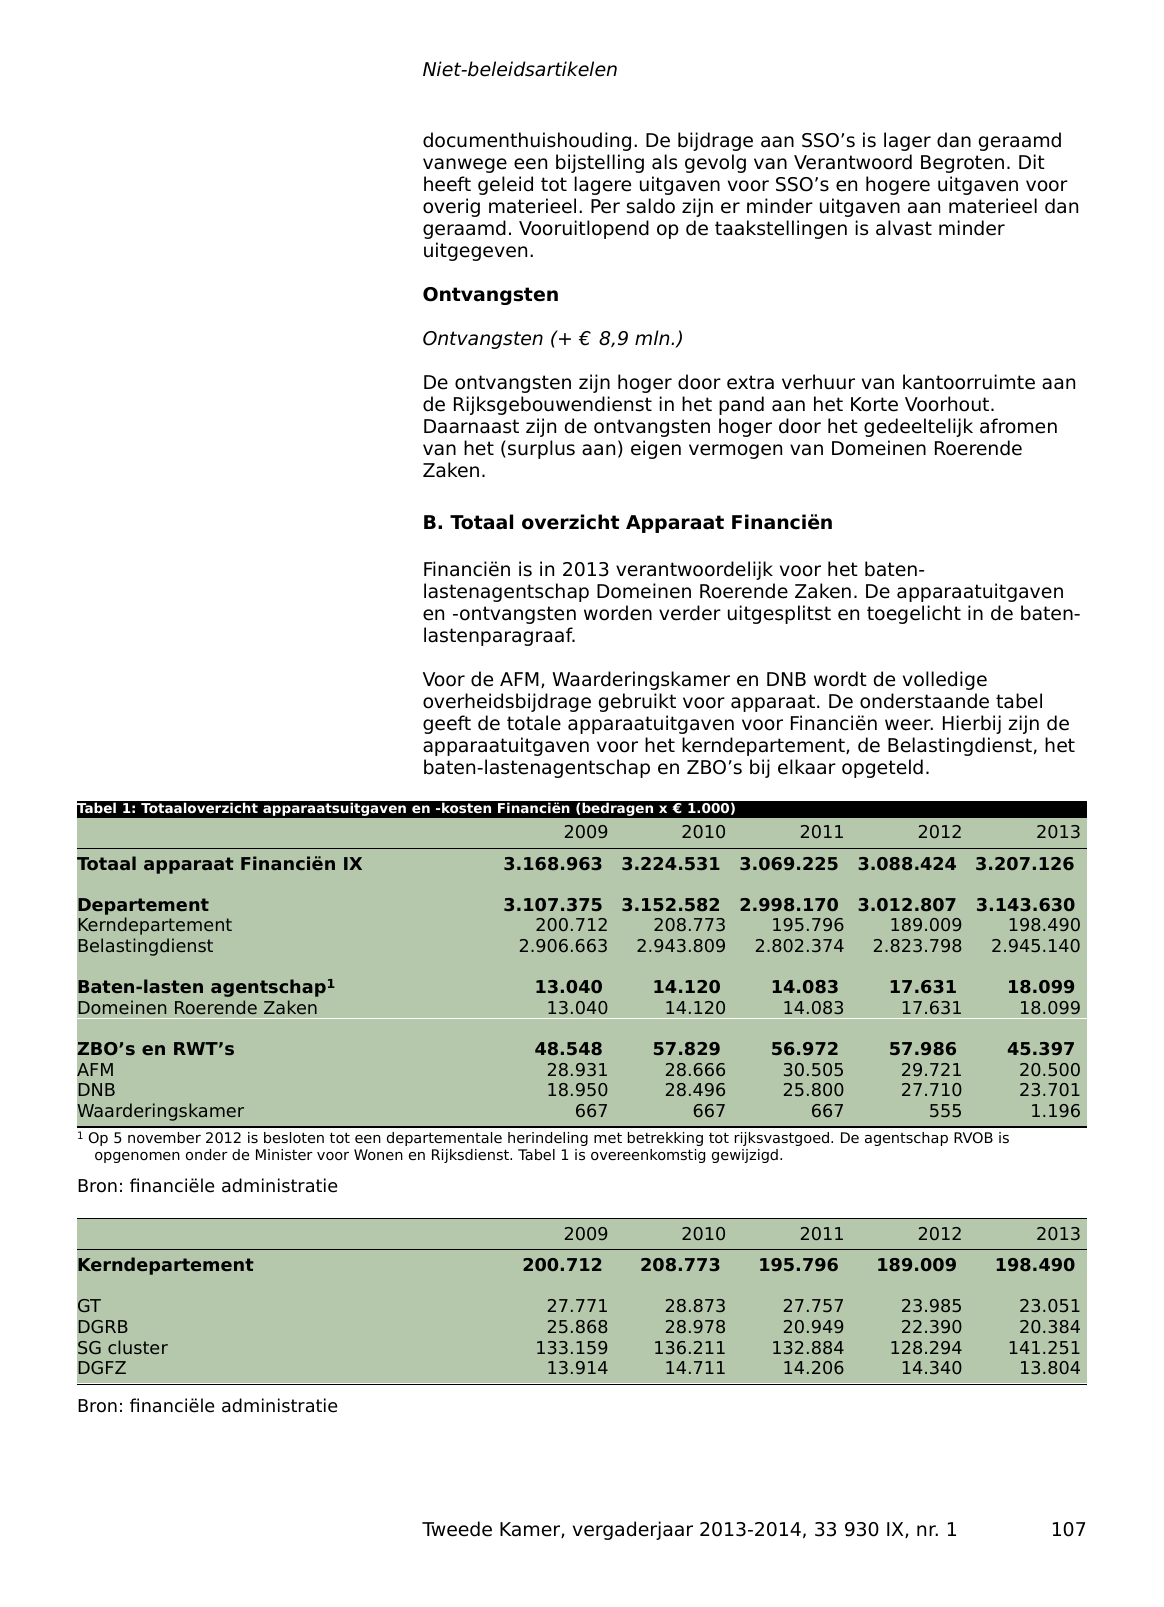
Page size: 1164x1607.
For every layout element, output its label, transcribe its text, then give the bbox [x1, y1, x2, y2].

table_cell 25.868 [496, 1317, 614, 1338]
table_cell 198.490 [969, 1250, 1087, 1276]
table_cell [732, 957, 850, 977]
table_cell 1 Op 5 november 2012 is besloten tot een departementale herindeling met betrekking tot rijksvastgoed. De agentschap RVOB is opgenomen onder de Minister voor Wonen en Rijksdienst. Tabel 1 is overeenkomstig gewijzigd. Bron: financiële administratie [77, 1128, 1087, 1196]
table_cell 3.107.375 [496, 895, 614, 915]
table_cell 3.224.531 [614, 849, 732, 874]
table_cell 22.390 [850, 1317, 968, 1338]
table_cell 28.873 [614, 1296, 732, 1317]
table_cell 18.099 [969, 998, 1087, 1018]
table_cell [77, 874, 496, 895]
table_cell 3.069.225 [732, 849, 850, 874]
table_cell GT [77, 1296, 496, 1317]
table_cell Waarderingskamer [77, 1101, 496, 1126]
table_cell 14.083 [732, 998, 850, 1018]
table_cell 2010 [614, 818, 732, 848]
table_cell Belastingdienst [77, 936, 496, 957]
table_cell 13.040 [496, 977, 614, 998]
table_cell 2.998.170 [732, 895, 850, 915]
table_cell 45.397 [969, 1039, 1087, 1060]
table_cell 667 [496, 1101, 614, 1126]
table_cell 2012 [850, 818, 968, 848]
text Financiën is in 2013 verantwoordelijk voor het baten-lastenagentschap Domeinen Roerende Zaken. De apparaatuitgaven en -ontvangsten worden verder uitgesplitst en toegelicht in de baten-lastenparagraaf. [422, 559, 1087, 647]
table_cell 28.931 [496, 1060, 614, 1080]
table_cell ZBO’s en RWT’s [77, 1039, 496, 1060]
table_cell 13.040 [496, 998, 614, 1018]
table_cell 14.083 [732, 977, 850, 998]
text De ontvangsten zijn hoger door extra verhuur van kantoorruimte aan de Rijksgebouwendienst in het pand aan het Korte Voorhout. Daarnaast zijn de ontvangsten hoger door het gedeeltelijk afromen van het (surplus aan) eigen vermogen van Domeinen Roerende Zaken. [422, 372, 1087, 482]
table_cell DNB [77, 1080, 496, 1101]
table_cell 2.945.140 [969, 936, 1087, 957]
table_cell 195.796 [732, 915, 850, 936]
table_cell [77, 957, 496, 977]
table_cell [969, 1276, 1087, 1296]
table_cell 555 [850, 1101, 968, 1126]
table_cell 13.914 [496, 1358, 614, 1383]
table_cell 17.631 [850, 998, 968, 1018]
table_cell 27.757 [732, 1296, 850, 1317]
table_cell 23.985 [850, 1296, 968, 1317]
table_cell Domeinen Roerende Zaken [77, 998, 496, 1018]
table_cell [614, 874, 732, 895]
table_cell [77, 1019, 496, 1039]
table_cell [77, 818, 496, 848]
table_header 2011 [732, 1219, 850, 1249]
table_cell [496, 1276, 614, 1296]
table_cell 28.978 [614, 1317, 732, 1338]
table_header Tabel 1: Totaaloverzicht apparaatsuitgaven en -kosten Financiën (bedragen x € 1.000) [77, 801, 1087, 817]
table_cell 14.206 [732, 1358, 850, 1383]
table_cell 30.505 [732, 1060, 850, 1080]
table_cell Kerndepartement [77, 1250, 496, 1276]
table_header 2009 [496, 1219, 614, 1249]
table_cell 2009 [496, 818, 614, 848]
table_cell 3.207.126 [969, 849, 1087, 874]
table_cell Bron: financiële administratie [77, 1385, 1087, 1417]
table_cell 2.823.798 [850, 936, 968, 957]
table_cell 200.712 [496, 915, 614, 936]
table_cell [732, 874, 850, 895]
table_cell 208.773 [614, 915, 732, 936]
text documenthuishouding. De bijdrage aan SSO’s is lager dan geraamd vanwege een bijstelling als gevolg van Verantwoord Begroten. Dit heeft geleid tot lagere uitgaven voor SSO’s en hogere uitgaven voor overig materieel. Per saldo zijn er minder uitgaven aan materieel dan geraamd. Vooruitlopend op de taakstellingen is alvast minder uitgegeven. [422, 130, 1087, 262]
subtitle Ontvangsten (+ € 8,9 mln.) [422, 328, 1087, 350]
table_cell 3.012.807 [850, 895, 968, 915]
table_cell 189.009 [850, 1250, 968, 1276]
table_cell 200.712 [496, 1250, 614, 1276]
table_cell 3.088.424 [850, 849, 968, 874]
table_cell Departement [77, 895, 496, 915]
table_cell 18.950 [496, 1080, 614, 1101]
table_cell [732, 1019, 850, 1039]
table_cell AFM [77, 1060, 496, 1080]
table_cell [850, 1019, 968, 1039]
table_cell 2.802.374 [732, 936, 850, 957]
table_cell SG cluster [77, 1338, 496, 1358]
table_cell 25.800 [732, 1080, 850, 1101]
table_cell 29.721 [850, 1060, 968, 1080]
table_cell 132.884 [732, 1338, 850, 1358]
table_cell 27.771 [496, 1296, 614, 1317]
table_cell 2.906.663 [496, 936, 614, 957]
table_header [77, 1219, 496, 1249]
table_cell 136.211 [614, 1338, 732, 1358]
table_cell [850, 957, 968, 977]
table_cell [496, 1019, 614, 1039]
table_cell 1.196 [969, 1101, 1087, 1126]
table_cell 14.711 [614, 1358, 732, 1383]
table_cell 28.666 [614, 1060, 732, 1080]
table_cell 14.120 [614, 977, 732, 998]
table_cell 189.009 [850, 915, 968, 936]
table_cell [614, 1276, 732, 1296]
table_cell Baten-lasten agentschap1 [77, 977, 496, 998]
table_header 2010 [614, 1219, 732, 1249]
table_cell 208.773 [614, 1250, 732, 1276]
table_cell 20.949 [732, 1317, 850, 1338]
table_header 2013 [969, 1219, 1087, 1249]
subtitle B. Totaal overzicht Apparaat Financiën [422, 512, 1087, 534]
text Voor de AFM, Waarderingskamer en DNB wordt de volledige overheidsbijdrage gebruikt voor apparaat. De onderstaande tabel geeft de totale apparaatuitgaven voor Financiën weer. Hierbij zijn de apparaatuitgaven voor het kerndepartement, de Belastingdienst, het baten-lastenagentschap en ZBO’s bij elkaar opgeteld. [422, 669, 1087, 779]
table_cell 14.120 [614, 998, 732, 1018]
table_cell 28.496 [614, 1080, 732, 1101]
table_cell 195.796 [732, 1250, 850, 1276]
table_cell 23.701 [969, 1080, 1087, 1101]
table_cell 18.099 [969, 977, 1087, 998]
table_cell DGFZ [77, 1358, 496, 1383]
table_cell [614, 1019, 732, 1039]
table_cell [77, 1276, 496, 1296]
table_cell 3.152.582 [614, 895, 732, 915]
table_cell 133.159 [496, 1338, 614, 1358]
table_cell 2011 [732, 818, 850, 848]
table_cell [614, 957, 732, 977]
table_cell 14.340 [850, 1358, 968, 1383]
subtitle Ontvangsten [422, 284, 1087, 306]
table_cell [969, 957, 1087, 977]
table_cell 13.804 [969, 1358, 1087, 1383]
table_cell [496, 874, 614, 895]
table_cell Totaal apparaat Financiën IX [77, 849, 496, 874]
table_cell DGRB [77, 1317, 496, 1338]
table_cell [850, 1276, 968, 1296]
table_cell [850, 874, 968, 895]
table_cell 57.829 [614, 1039, 732, 1060]
table_cell 667 [614, 1101, 732, 1126]
table_cell 3.143.630 [969, 895, 1087, 915]
table_cell 23.051 [969, 1296, 1087, 1317]
table_cell [969, 874, 1087, 895]
table_cell 27.710 [850, 1080, 968, 1101]
table_cell [732, 1276, 850, 1296]
table_cell 128.294 [850, 1338, 968, 1358]
table_cell Kerndepartement [77, 915, 496, 936]
table_cell 2.943.809 [614, 936, 732, 957]
table_cell [496, 957, 614, 977]
table_cell 48.548 [496, 1039, 614, 1060]
table_cell 20.500 [969, 1060, 1087, 1080]
table_cell 20.384 [969, 1317, 1087, 1338]
table_cell 2013 [969, 818, 1087, 848]
table_header 2012 [850, 1219, 968, 1249]
table_cell 3.168.963 [496, 849, 614, 874]
table_cell 198.490 [969, 915, 1087, 936]
table_cell [969, 1019, 1087, 1039]
table_cell 141.251 [969, 1338, 1087, 1358]
table_cell 17.631 [850, 977, 968, 998]
table_cell 57.986 [850, 1039, 968, 1060]
table_cell 56.972 [732, 1039, 850, 1060]
table_cell 667 [732, 1101, 850, 1126]
